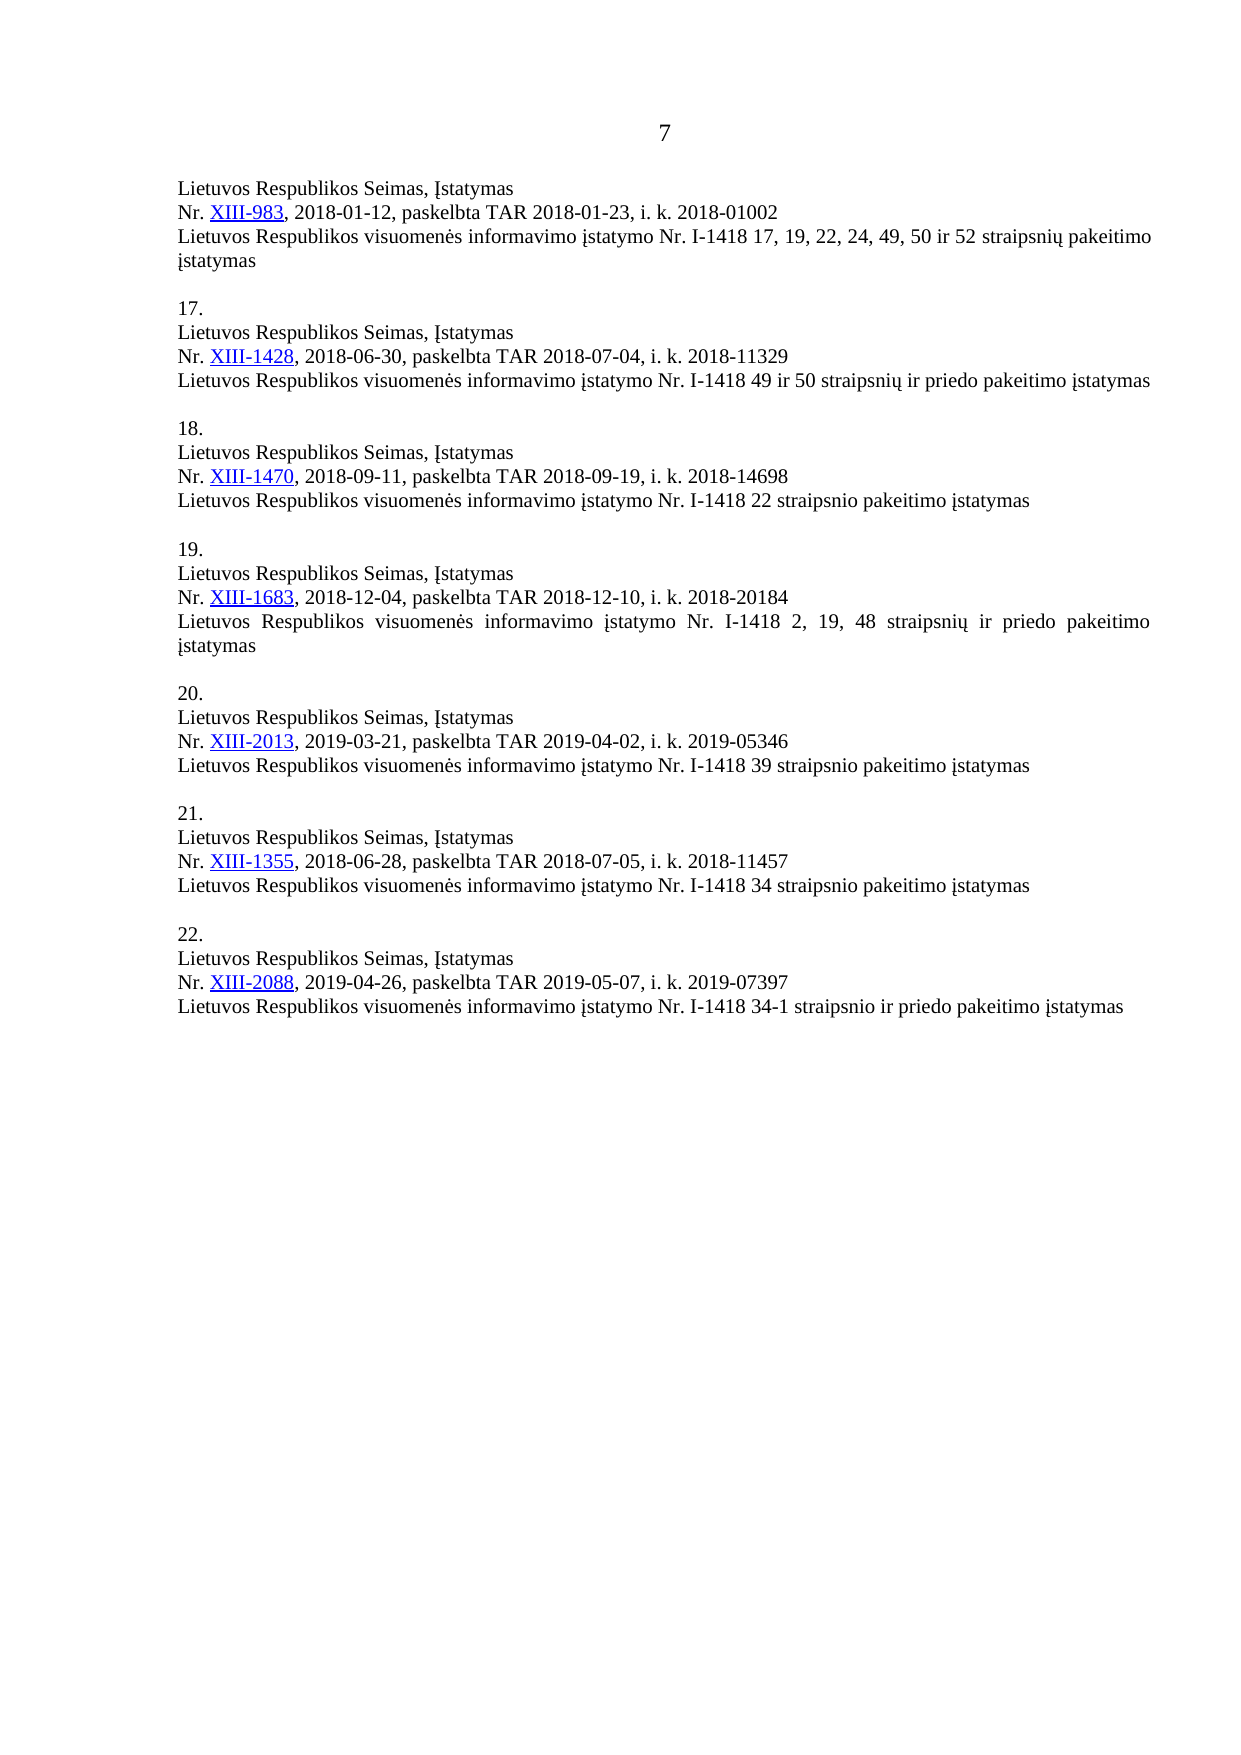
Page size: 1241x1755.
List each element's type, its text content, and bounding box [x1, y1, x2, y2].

text Lietuvos Respublikos visuomenės informavimo įstatymo Nr. I-1418 2, 19, 48 straipsnių ir priedo pakeitimo įstatymas [177, 609, 1152, 657]
text Nr. XIII-983, 2018-01-12, paskelbta TAR 2018-01-23, i. k. 2018-01002 [177, 200, 1152, 224]
text Lietuvos Respublikos visuomenės informavimo įstatymo Nr. I-1418 34-1 straipsnio ir priedo pakeitimo įstatymas [177, 994, 1152, 1018]
text Lietuvos Respublikos Seimas, Įstatymas [177, 705, 1152, 729]
text Nr. XIII-2088, 2019-04-26, paskelbta TAR 2019-05-07, i. k. 2019-07397 [177, 970, 1152, 994]
text Nr. XIII-1428, 2018-06-30, paskelbta TAR 2018-07-04, i. k. 2018-11329 [177, 344, 1152, 368]
text 17. [177, 296, 1152, 320]
text Lietuvos Respublikos visuomenės informavimo įstatymo Nr. I-1418 17, 19, 22, 24, 49, 50 ir 52 straipsnių pakeitimo įstatymas [177, 224, 1152, 272]
text 19. [177, 537, 1152, 561]
text Lietuvos Respublikos Seimas, Įstatymas [177, 946, 1152, 970]
text 20. [177, 681, 1152, 705]
text Nr. XIII-1683, 2018-12-04, paskelbta TAR 2018-12-10, i. k. 2018-20184 [177, 585, 1152, 609]
text Lietuvos Respublikos Seimas, Įstatymas [177, 440, 1152, 464]
text 22. [177, 922, 1152, 946]
text Lietuvos Respublikos Seimas, Įstatymas [177, 320, 1152, 344]
text Lietuvos Respublikos Seimas, Įstatymas [177, 176, 1152, 200]
text Lietuvos Respublikos visuomenės informavimo įstatymo Nr. I-1418 39 straipsnio pakeitimo įstatymas [177, 753, 1152, 777]
text Lietuvos Respublikos visuomenės informavimo įstatymo Nr. I-1418 22 straipsnio pakeitimo įstatymas [177, 488, 1152, 512]
text 18. [177, 416, 1152, 440]
text Nr. XIII-1470, 2018-09-11, paskelbta TAR 2018-09-19, i. k. 2018-14698 [177, 464, 1152, 488]
text Lietuvos Respublikos visuomenės informavimo įstatymo Nr. I-1418 49 ir 50 straipsnių ir priedo pakeitimo įstatymas [177, 368, 1152, 392]
text Nr. XIII-2013, 2019-03-21, paskelbta TAR 2019-04-02, i. k. 2019-05346 [177, 729, 1152, 753]
text Lietuvos Respublikos visuomenės informavimo įstatymo Nr. I-1418 34 straipsnio pakeitimo įstatymas [177, 873, 1152, 897]
text Lietuvos Respublikos Seimas, Įstatymas [177, 825, 1152, 849]
text Lietuvos Respublikos Seimas, Įstatymas [177, 561, 1152, 585]
text 21. [177, 801, 1152, 825]
text Nr. XIII-1355, 2018-06-28, paskelbta TAR 2018-07-05, i. k. 2018-11457 [177, 849, 1152, 873]
